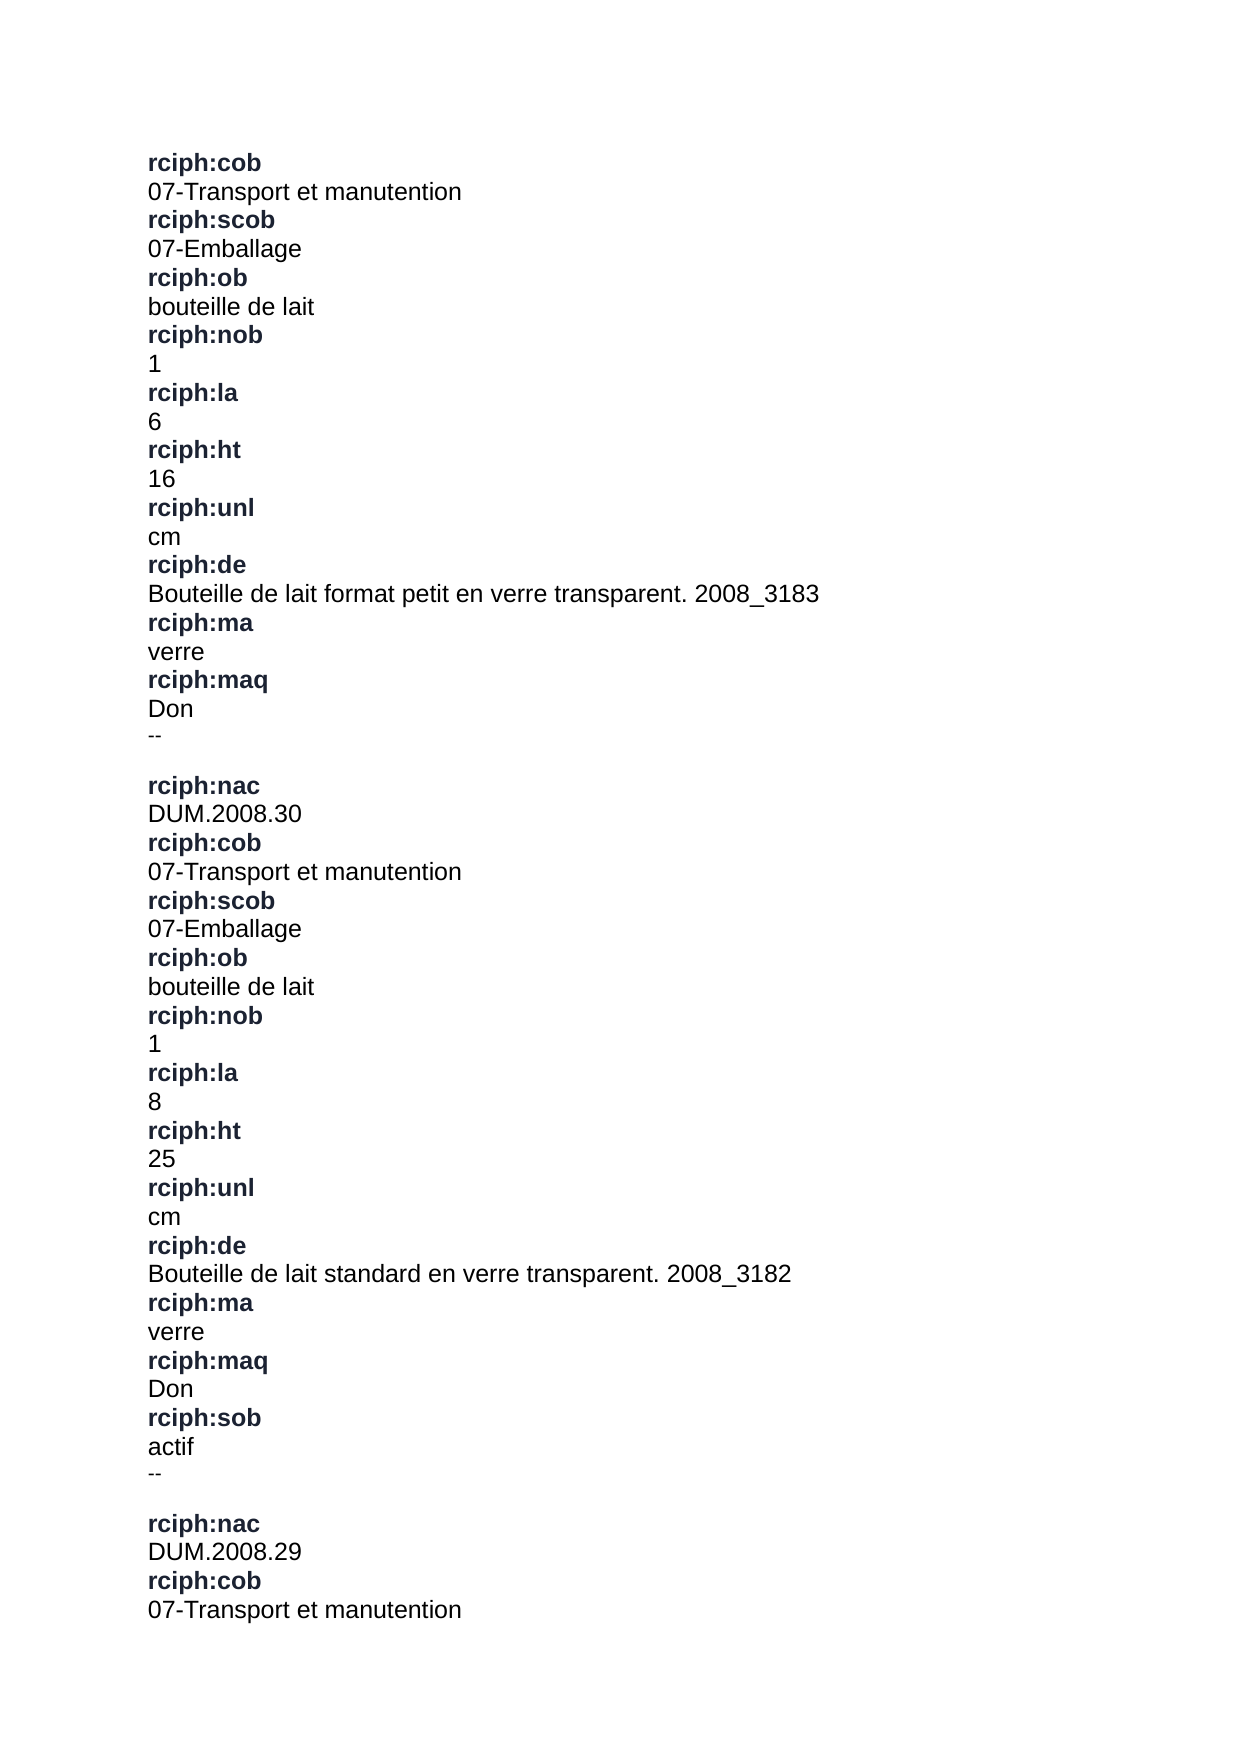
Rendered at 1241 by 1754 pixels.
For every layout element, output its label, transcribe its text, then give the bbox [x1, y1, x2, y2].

text verre [148, 1317, 1092, 1346]
text -- [148, 1461, 1092, 1484]
text Bouteille de lait format petit en verre transparent. 2008_3183 [148, 579, 1092, 608]
text 1 [148, 349, 1092, 378]
text rciph:scob [148, 886, 1092, 914]
text rciph:scob [148, 205, 1092, 234]
text verre [148, 636, 1092, 665]
text rciph:la [148, 1058, 1092, 1087]
text Don [148, 1374, 1092, 1403]
text actif [148, 1432, 1092, 1461]
text rciph:nac [148, 1508, 1092, 1537]
text rciph:unl [148, 1173, 1092, 1202]
text -- [148, 723, 1092, 747]
text rciph:maq [148, 1346, 1092, 1374]
text Bouteille de lait standard en verre transparent. 2008_3182 [148, 1259, 1092, 1288]
text rciph:maq [148, 665, 1092, 694]
text rciph:cob [148, 828, 1092, 857]
text bouteille de lait [148, 291, 1092, 320]
text rciph:nob [148, 320, 1092, 349]
text 6 [148, 406, 1092, 435]
text 07-Emballage [148, 234, 1092, 263]
text bouteille de lait [148, 972, 1092, 1001]
text 07-Transport et manutention [148, 1595, 1092, 1623]
text Don [148, 694, 1092, 723]
text rciph:de [148, 1231, 1092, 1259]
text 25 [148, 1144, 1092, 1173]
text rciph:ht [148, 435, 1092, 464]
text rciph:la [148, 378, 1092, 406]
text 07-Transport et manutention [148, 176, 1092, 205]
text 8 [148, 1087, 1092, 1116]
text rciph:nob [148, 1001, 1092, 1029]
text cm [148, 521, 1092, 550]
text rciph:unl [148, 493, 1092, 521]
text DUM.2008.29 [148, 1537, 1092, 1566]
text cm [148, 1202, 1092, 1231]
text rciph:de [148, 550, 1092, 579]
text rciph:ht [148, 1116, 1092, 1144]
text rciph:nac [148, 771, 1092, 799]
text rciph:ob [148, 943, 1092, 972]
text rciph:cob [148, 148, 1092, 176]
text rciph:sob [148, 1403, 1092, 1432]
text 16 [148, 464, 1092, 493]
text 1 [148, 1029, 1092, 1058]
text DUM.2008.30 [148, 799, 1092, 828]
text rciph:ma [148, 608, 1092, 636]
text rciph:ob [148, 263, 1092, 291]
text rciph:cob [148, 1566, 1092, 1595]
text 07-Transport et manutention [148, 857, 1092, 886]
text rciph:ma [148, 1288, 1092, 1317]
text 07-Emballage [148, 914, 1092, 943]
